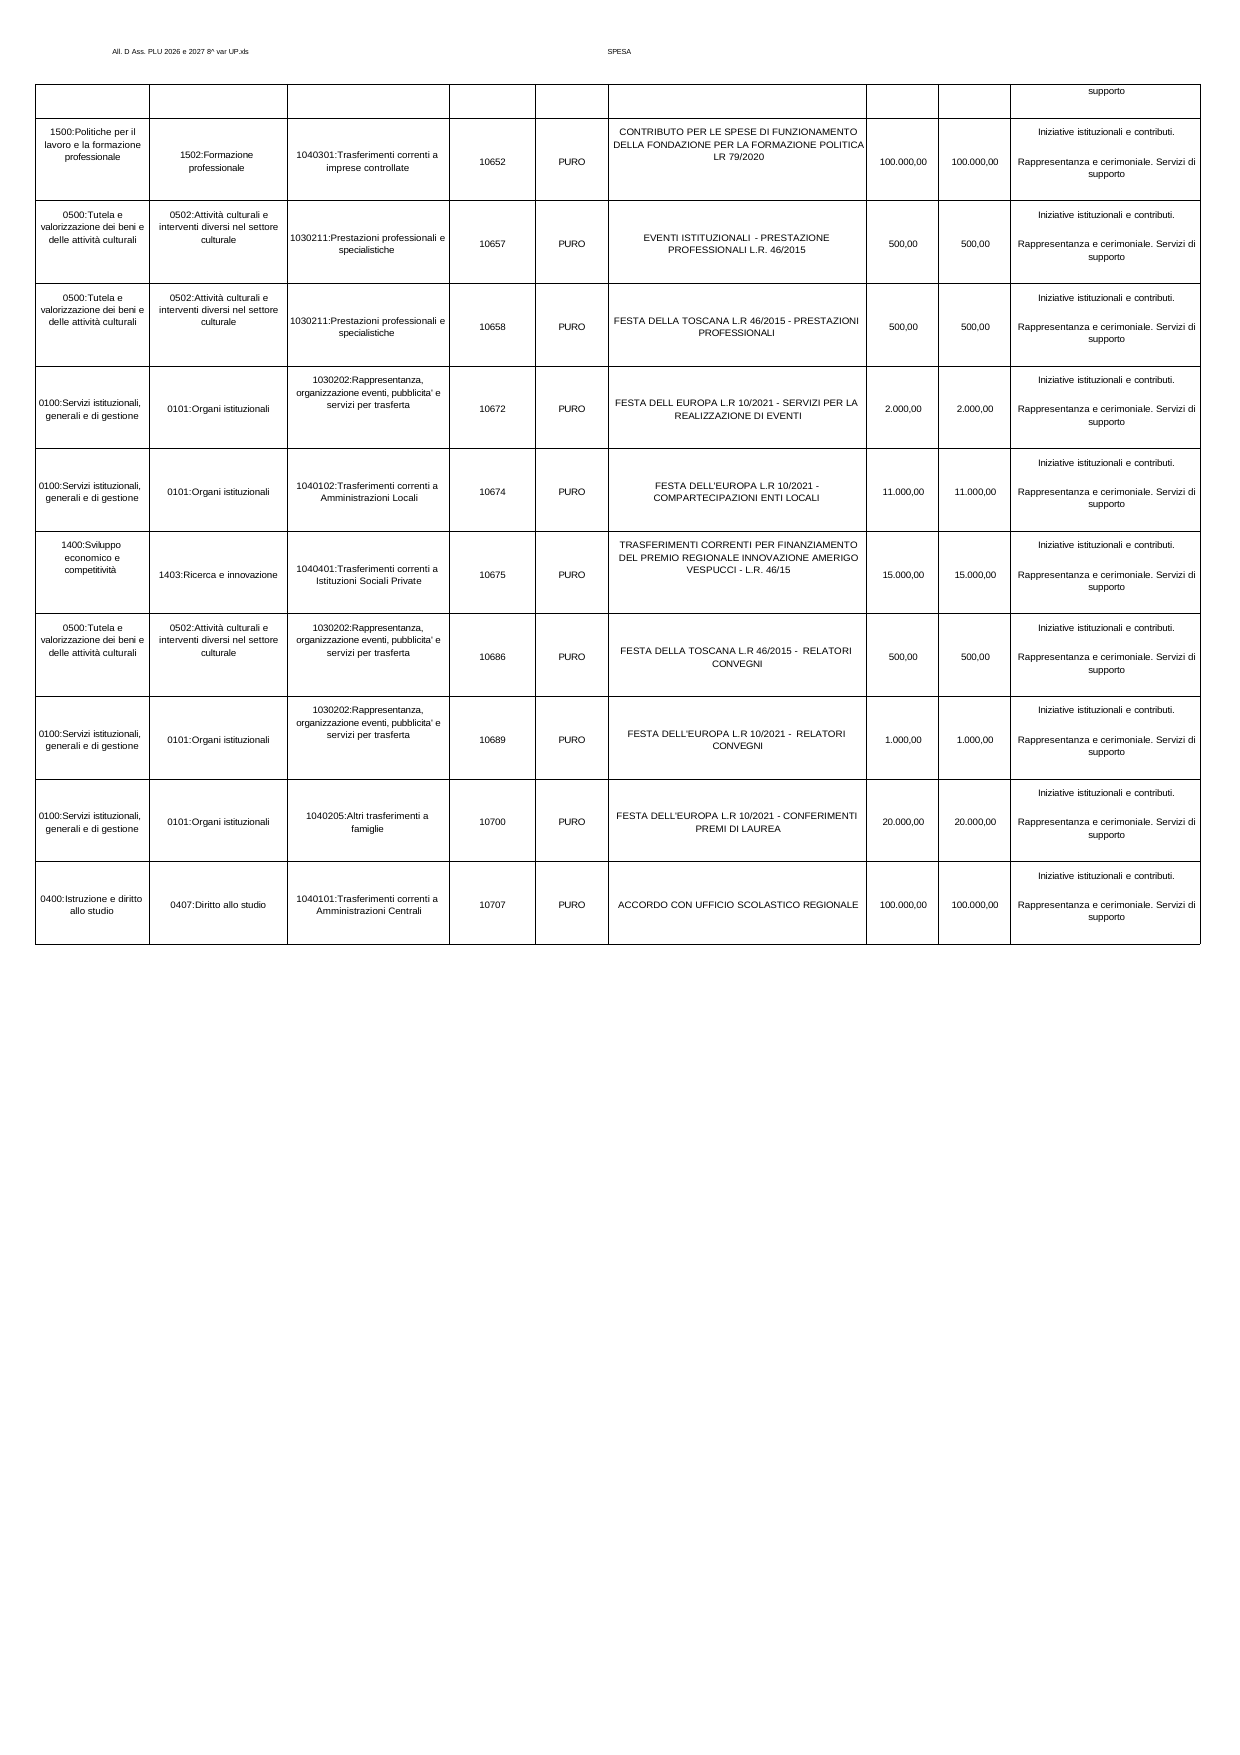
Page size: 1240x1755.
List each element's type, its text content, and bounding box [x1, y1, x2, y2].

table_cell 20.000,00 [867, 780, 938, 861]
table_cell PURO [536, 532, 608, 613]
table_cell 10689 [450, 697, 535, 778]
table_cell 10672 [450, 367, 535, 448]
table_cell TRASFERIMENTI CORRENTI PER FINANZIAMENTO DEL PREMIO REGIONALE INNOVAZIONE AMERIGO VESPUCCI - L.R. 46/15 [609, 532, 866, 613]
table_cell 1030211:Prestazioni professionali e specialistiche [288, 201, 449, 283]
table_cell 1040301:Trasferimenti correnti a imprese controllate [288, 119, 449, 200]
table_cell CONTRIBUTO PER LE SPESE DI FUNZIONAMENTO DELLA FONDAZIONE PER LA FORMAZIONE POLITICA LR 79/2020 [609, 119, 866, 200]
table_cell [939, 85, 1010, 118]
table_cell FESTA DELL'EUROPA L.R 10/2021 - RELATORI CONVEGNI [609, 697, 866, 778]
table_cell 0502:Attività culturali e interventi diversi nel settore culturale [150, 284, 287, 366]
table_cell FESTA DELL EUROPA L.R 10/2021 - SERVIZI PER LA REALIZZAZIONE DI EVENTI [609, 367, 866, 448]
table_cell [609, 85, 866, 118]
table_cell 0500:Tutela e valorizzazione dei beni e delle attività culturali [36, 201, 149, 283]
table_cell EVENTI ISTITUZIONALI - PRESTAZIONE PROFESSIONALI L.R. 46/2015 [609, 201, 866, 283]
table_cell 20.000,00 [939, 780, 1010, 861]
table_cell 1040101:Trasferimenti correnti a Amministrazioni Centrali [288, 862, 449, 944]
table_cell 0400:Istruzione e diritto allo studio [36, 862, 149, 944]
table_cell 10675 [450, 532, 535, 613]
table_cell 1403:Ricerca e innovazione [150, 532, 287, 613]
table_cell 1.000,00 [939, 697, 1010, 778]
table_cell 100.000,00 [867, 862, 938, 944]
table_cell [450, 85, 535, 118]
table_cell 1.000,00 [867, 697, 938, 778]
table_cell 11.000,00 [867, 449, 938, 531]
table_cell 0100:Servizi istituzionali, generali e di gestione [36, 697, 149, 778]
table_cell 500,00 [867, 284, 938, 366]
table_cell Iniziative istituzionali e contributi. Rappresentanza e cerimoniale. Servizi di supporto [1011, 532, 1200, 613]
table_cell 0100:Servizi istituzionali, generali e di gestione [36, 367, 149, 448]
table_cell 1400:Sviluppo economico e competitività [36, 532, 149, 613]
table_cell Iniziative istituzionali e contributi. Rappresentanza e cerimoniale. Servizi di supporto [1011, 367, 1200, 448]
table_cell 0101:Organi istituzionali [150, 367, 287, 448]
table_cell Iniziative istituzionali e contributi. Rappresentanza e cerimoniale. Servizi di supporto [1011, 449, 1200, 531]
table_cell 10657 [450, 201, 535, 283]
table_cell supporto [1011, 85, 1200, 118]
table_cell FESTA DELLA TOSCANA L.R 46/2015 - PRESTAZIONI PROFESSIONALI [609, 284, 866, 366]
table_cell Iniziative istituzionali e contributi. Rappresentanza e cerimoniale. Servizi di supporto [1011, 614, 1200, 696]
table_cell 0101:Organi istituzionali [150, 780, 287, 861]
table_cell ACCORDO CON UFFICIO SCOLASTICO REGIONALE [609, 862, 866, 944]
table_cell Iniziative istituzionali e contributi. Rappresentanza e cerimoniale. Servizi di supporto [1011, 119, 1200, 200]
table_cell 1040102:Trasferimenti correnti a Amministrazioni Locali [288, 449, 449, 531]
table_cell 10674 [450, 449, 535, 531]
table_cell 1500:Politiche per il lavoro e la formazione professionale [36, 119, 149, 200]
table_cell 0500:Tutela e valorizzazione dei beni e delle attività culturali [36, 614, 149, 696]
table_cell PURO [536, 449, 608, 531]
table_cell 1040401:Trasferimenti correnti a Istituzioni Sociali Private [288, 532, 449, 613]
table_cell Iniziative istituzionali e contributi. Rappresentanza e cerimoniale. Servizi di supporto [1011, 780, 1200, 861]
table_cell 500,00 [867, 201, 938, 283]
table_cell 0101:Organi istituzionali [150, 449, 287, 531]
table_cell 0100:Servizi istituzionali, generali e di gestione [36, 449, 149, 531]
table_cell 15.000,00 [867, 532, 938, 613]
table_cell 1040205:Altri trasferimenti a famiglie [288, 780, 449, 861]
table_cell 100.000,00 [867, 119, 938, 200]
table_cell 1030202:Rappresentanza, organizzazione eventi, pubblicita' e servizi per trasferta [288, 697, 449, 778]
table_cell [150, 85, 287, 118]
table_cell [536, 85, 608, 118]
table_cell 2.000,00 [867, 367, 938, 448]
table_cell 1030202:Rappresentanza, organizzazione eventi, pubblicita' e servizi per trasferta [288, 367, 449, 448]
table_cell 1030211:Prestazioni professionali e specialistiche [288, 284, 449, 366]
table_cell 10700 [450, 780, 535, 861]
table_cell 500,00 [939, 201, 1010, 283]
table_cell 500,00 [867, 614, 938, 696]
table_cell Iniziative istituzionali e contributi. Rappresentanza e cerimoniale. Servizi di supporto [1011, 201, 1200, 283]
table_cell Iniziative istituzionali e contributi. Rappresentanza e cerimoniale. Servizi di supporto [1011, 697, 1200, 778]
table_cell 2.000,00 [939, 367, 1010, 448]
table_cell [36, 85, 149, 118]
table_cell 1502:Formazione professionale [150, 119, 287, 200]
table_cell 100.000,00 [939, 119, 1010, 200]
table_cell PURO [536, 862, 608, 944]
table_cell Iniziative istituzionali e contributi. Rappresentanza e cerimoniale. Servizi di supporto [1011, 284, 1200, 366]
table_cell FESTA DELL'EUROPA L.R 10/2021 - COMPARTECIPAZIONI ENTI LOCALI [609, 449, 866, 531]
table_cell 10652 [450, 119, 535, 200]
table_cell PURO [536, 367, 608, 448]
table_cell 10658 [450, 284, 535, 366]
table_cell 10707 [450, 862, 535, 944]
table_cell PURO [536, 284, 608, 366]
table_cell 500,00 [939, 614, 1010, 696]
table_cell 11.000,00 [939, 449, 1010, 531]
table_cell PURO [536, 697, 608, 778]
table_cell Iniziative istituzionali e contributi. Rappresentanza e cerimoniale. Servizi di supporto [1011, 862, 1200, 944]
table_cell 0100:Servizi istituzionali, generali e di gestione [36, 780, 149, 861]
table_cell 0502:Attività culturali e interventi diversi nel settore culturale [150, 614, 287, 696]
table_cell 1030202:Rappresentanza, organizzazione eventi, pubblicita' e servizi per trasferta [288, 614, 449, 696]
table_cell 100.000,00 [939, 862, 1010, 944]
table_cell [288, 85, 449, 118]
table_cell 0502:Attività culturali e interventi diversi nel settore culturale [150, 201, 287, 283]
table_cell [867, 85, 938, 118]
table_cell FESTA DELLA TOSCANA L.R 46/2015 - RELATORI CONVEGNI [609, 614, 866, 696]
table_cell PURO [536, 614, 608, 696]
table_cell 0500:Tutela e valorizzazione dei beni e delle attività culturali [36, 284, 149, 366]
table_cell 0101:Organi istituzionali [150, 697, 287, 778]
table_cell 10686 [450, 614, 535, 696]
table_cell FESTA DELL'EUROPA L.R 10/2021 - CONFERIMENTI PREMI DI LAUREA [609, 780, 866, 861]
table_cell 15.000,00 [939, 532, 1010, 613]
table_cell PURO [536, 119, 608, 200]
table_cell 500,00 [939, 284, 1010, 366]
table_cell 0407:Diritto allo studio [150, 862, 287, 944]
table_cell PURO [536, 201, 608, 283]
table_cell PURO [536, 780, 608, 861]
